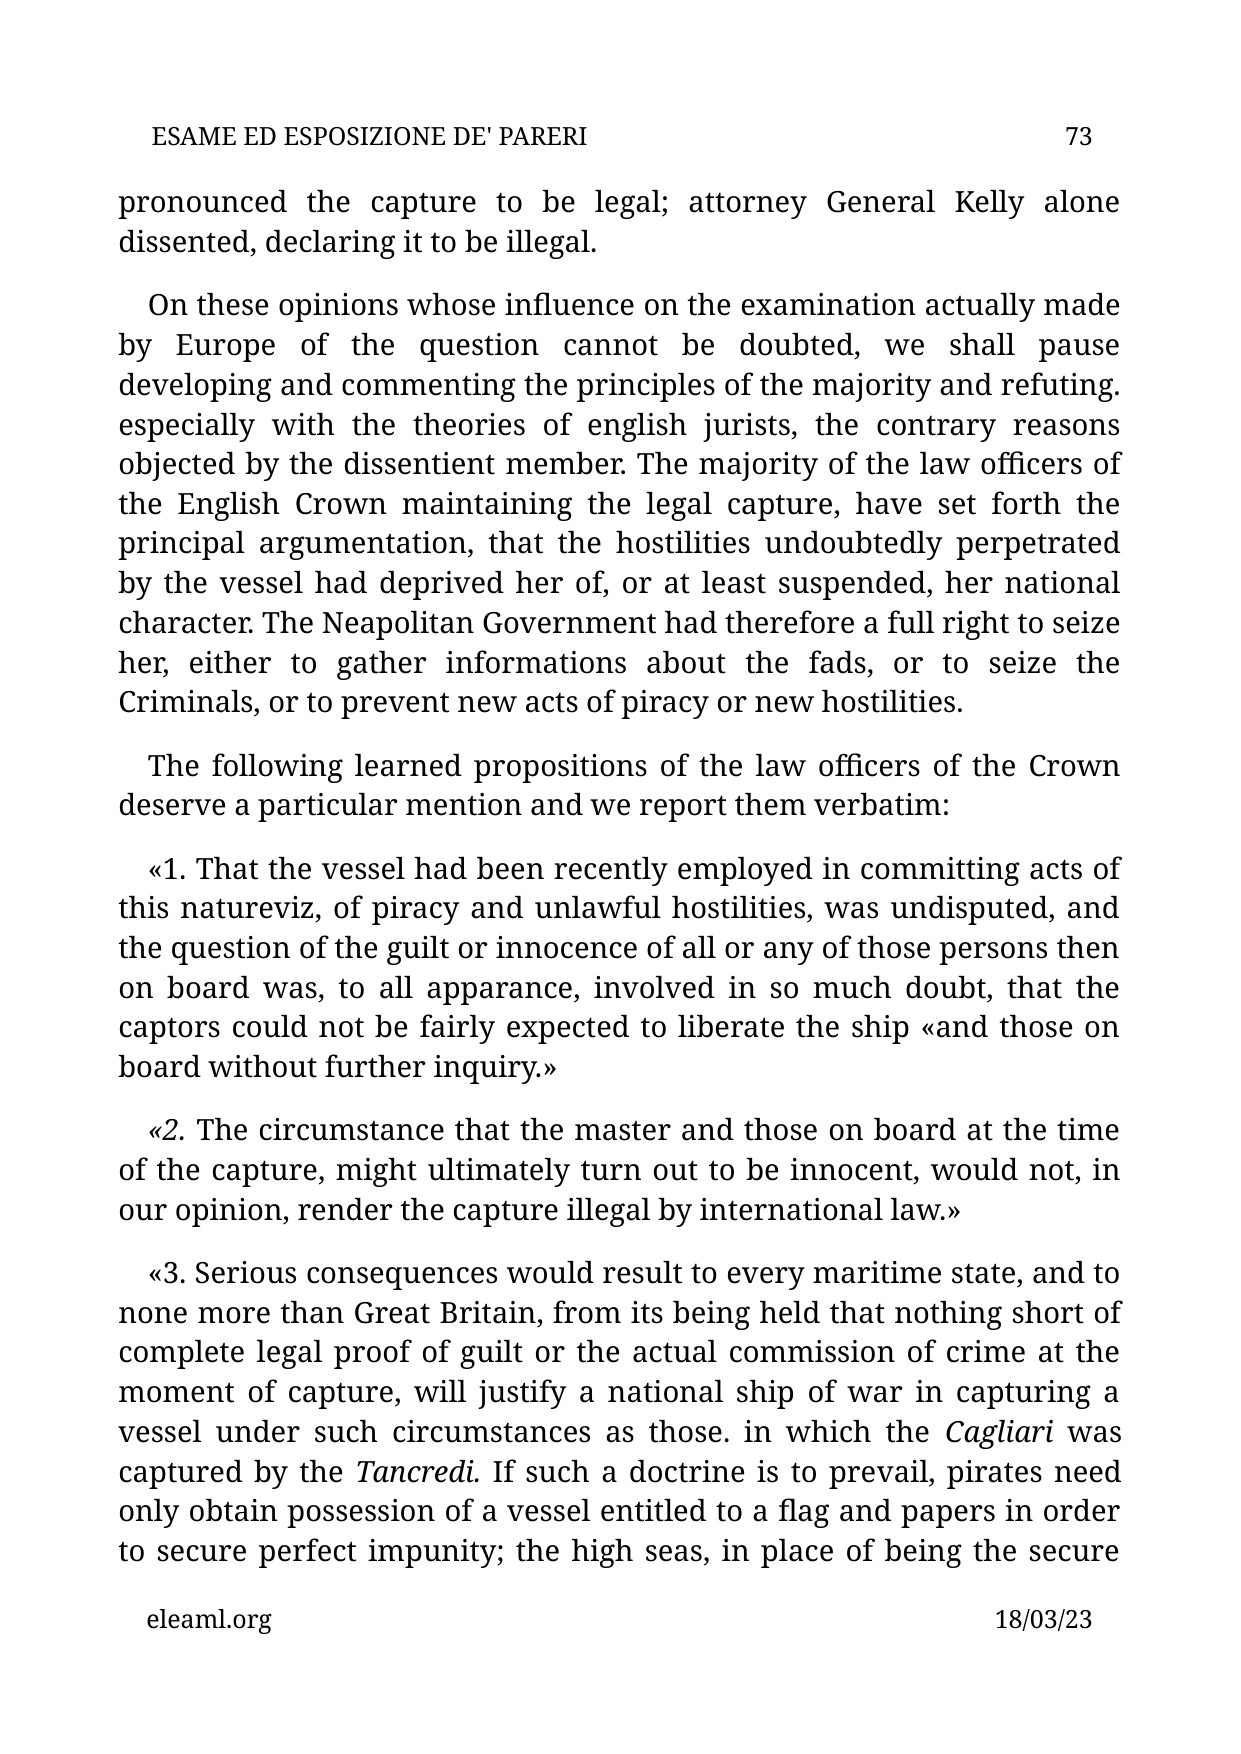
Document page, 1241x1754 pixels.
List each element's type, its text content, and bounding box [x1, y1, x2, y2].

text pronounced the capture to be legal; attorney General Kelly alone dissented, declaring it to be illegal. [118, 182, 1122, 261]
text The following learned propositions of the law officers of the Crown deserve a particular mention and we report them verbatim: [118, 745, 1122, 824]
text On these opinions whose influence on the examination actually made by Europe of the question cannot be doubted, we shall pause developing and commenting the principles of the majority and refuting. especially with the theories of english jurists, the contrary reasons objected by the dissentient member. The majority of the law officers of the English Crown maintaining the legal capture, have set forth the principal argumentation, that the hostilities undoubtedly perpetrated by the vessel had deprived her of, or at least suspended, her national character. The Neapolitan Government had therefore a full right to seize her, either to gather informations about the fads, or to seize the Criminals, or to prevent new acts of piracy or new hostilities. [118, 285, 1122, 721]
text «2. The circumstance that the master and those on board at the time of the capture, might ultimately turn out to be innocent, would not, in our opinion, render the capture illegal by international law.» [118, 1110, 1122, 1229]
text «1. That the vessel had been recently employed in committing acts of this natureviz, of piracy and unlawful hostilities, was undisputed, and the question of the guilt or innocence of all or any of those persons then on board was, to all apparance, involved in so much doubt, that the captors could not be fairly expected to liberate the ship «and those on board without further inquiry.» [118, 848, 1122, 1086]
text «3. Serious consequences would result to every maritime state, and to none more than Great Britain, from its being held that nothing short of complete legal proof of guilt or the actual commission of crime at the moment of capture, will justify a national ship of war in capturing a vessel under such circumstances as those. in which the Cagliari was captured by the Tancredi. If such a doctrine is to prevail, pirates need only obtain possession of a vessel entitled to a flag and papers in order to secure perfect impunity; the high seas, in place of being the secure [118, 1252, 1122, 1570]
